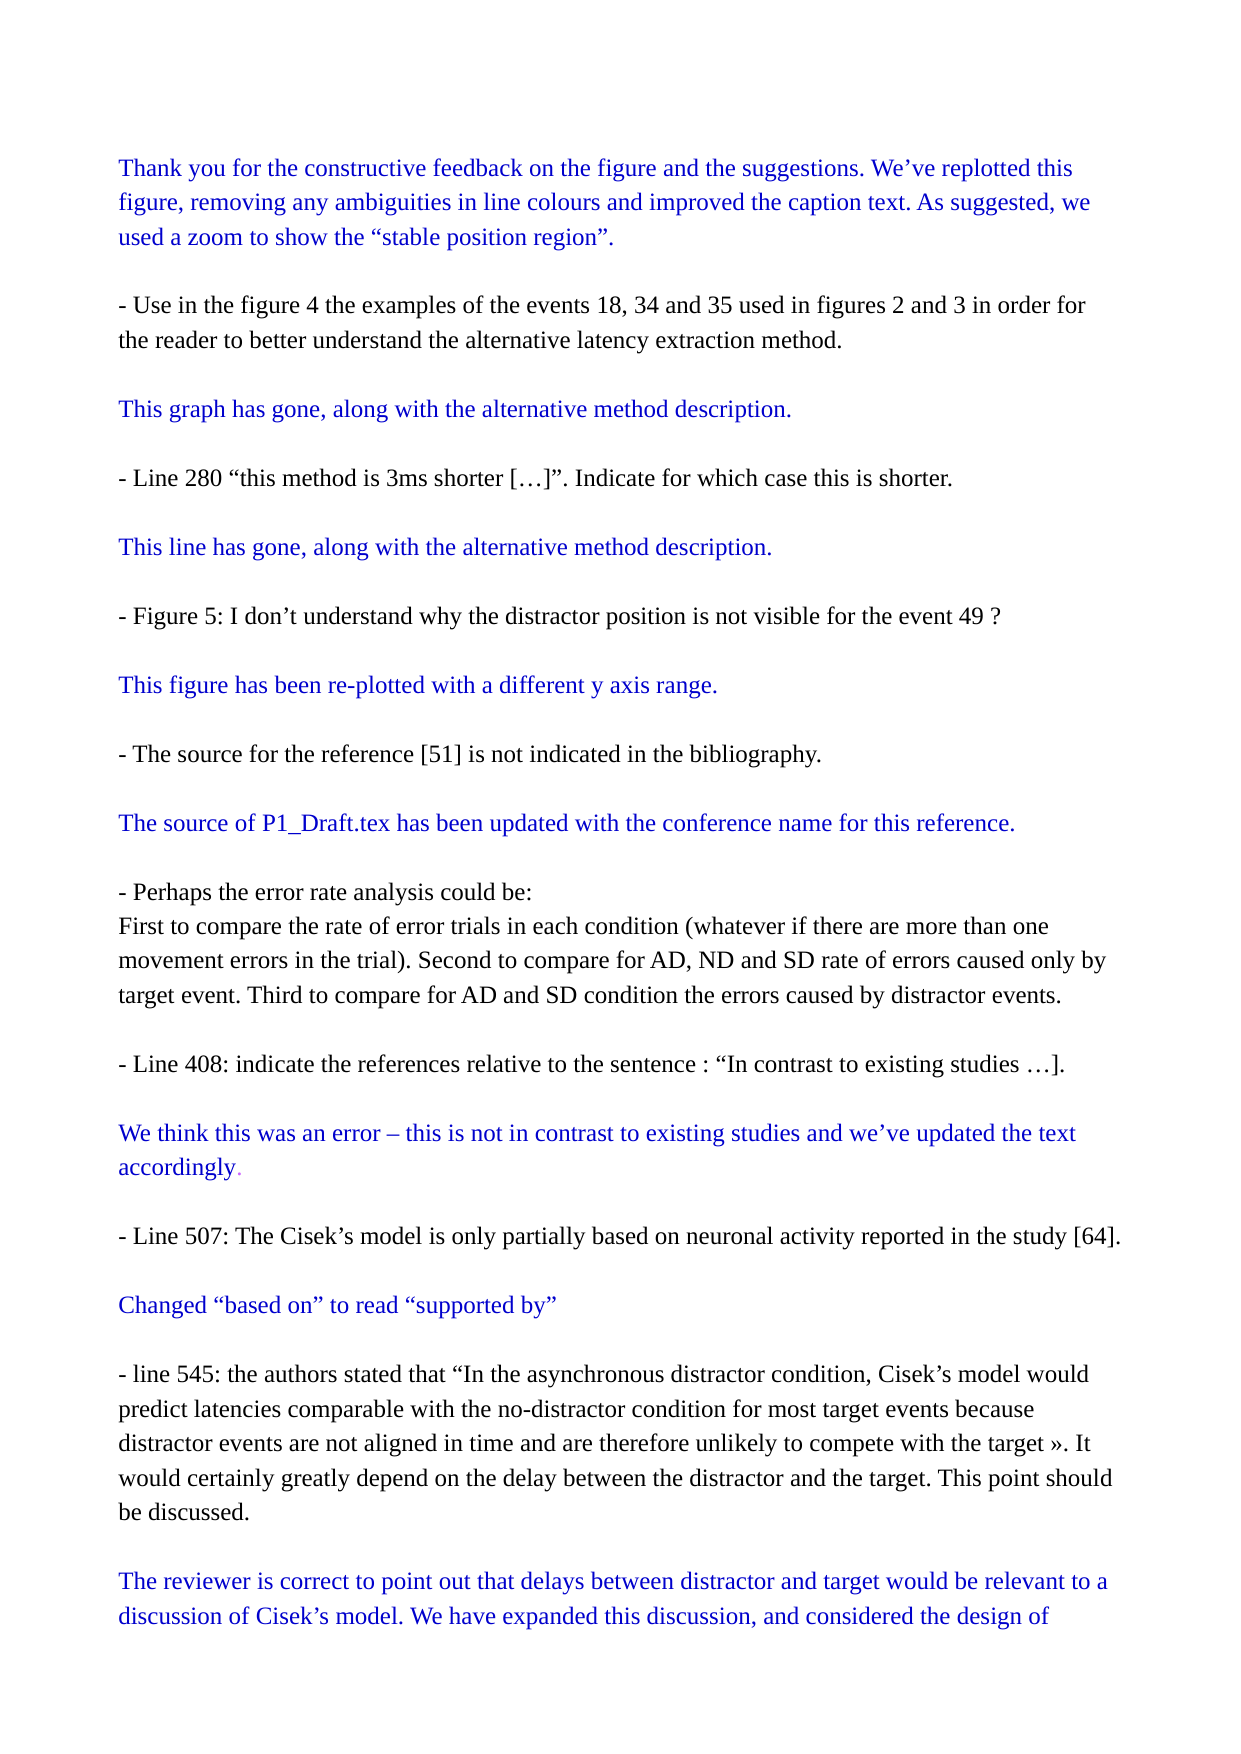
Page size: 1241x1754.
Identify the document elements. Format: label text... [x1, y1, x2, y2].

text - Use in the figure 4 the examples of the events 18, 34 and 35 used in figures 2 and 3 in order for the reader to better understand the alternative latency extraction method. [118, 256, 1122, 354]
text The reviewer is correct to point out that delays between distractor and target would be relevant to a discussion of Cisek’s model. We have expanded this discussion, and considered the design of [118, 1566, 1122, 1629]
text This graph has gone, along with the alternative method description. [118, 394, 1122, 423]
text The source of P1_Draft.tex has been updated with the conference name for this reference. [118, 808, 1122, 836]
text Changed “based on” to read “supported by” [118, 1290, 1122, 1319]
text This line has gone, along with the alternative method description. [118, 532, 1122, 561]
text We think this was an error – this is not in contrast to existing studies and we’ve updated the text accordingly. [118, 1118, 1122, 1181]
text - Line 280 “this method is 3ms shorter […]”. Indicate for which case this is shorter. [118, 428, 1122, 492]
text - line 545: the authors stated that “In the asynchronous distractor condition, Cisek’s model would predict latencies comparable with the no-distractor condition for most target events because distractor events are not aligned in time and are therefore unlikely to compete with the target ». It would certainly greatly depend on the delay between the distractor and the target. This point should be discussed. [118, 1359, 1122, 1526]
text - Perhaps the error rate analysis could be: First to compare the rate of error trials in each condition (whatever if there are more than one movement errors in the trial). Second to compare for AD, ND and SD rate of errors caused only by target event. Third to compare for AD and SD condition the errors caused by distractor events. - Line 408: indicate the references relative to the sentence : “In contrast to existing studies …]. [118, 877, 1122, 1078]
text - Line 507: The Cisek’s model is only partially based on neuronal activity reported in the study [64]. [118, 1221, 1122, 1250]
text - Figure 5: I don’t understand why the distractor position is not visible for the event 49 ? [118, 566, 1122, 629]
text This figure has been re-plotted with a different y axis range. - The source for the reference [51] is not indicated in the bibliography. [118, 670, 1122, 802]
text Thank you for the constructive feedback on the figure and the suggestions. We’ve replotted this figure, removing any ambiguities in line colours and improved the caption text. As suggested, we used a zoom to show the “stable position region”. [118, 153, 1122, 250]
